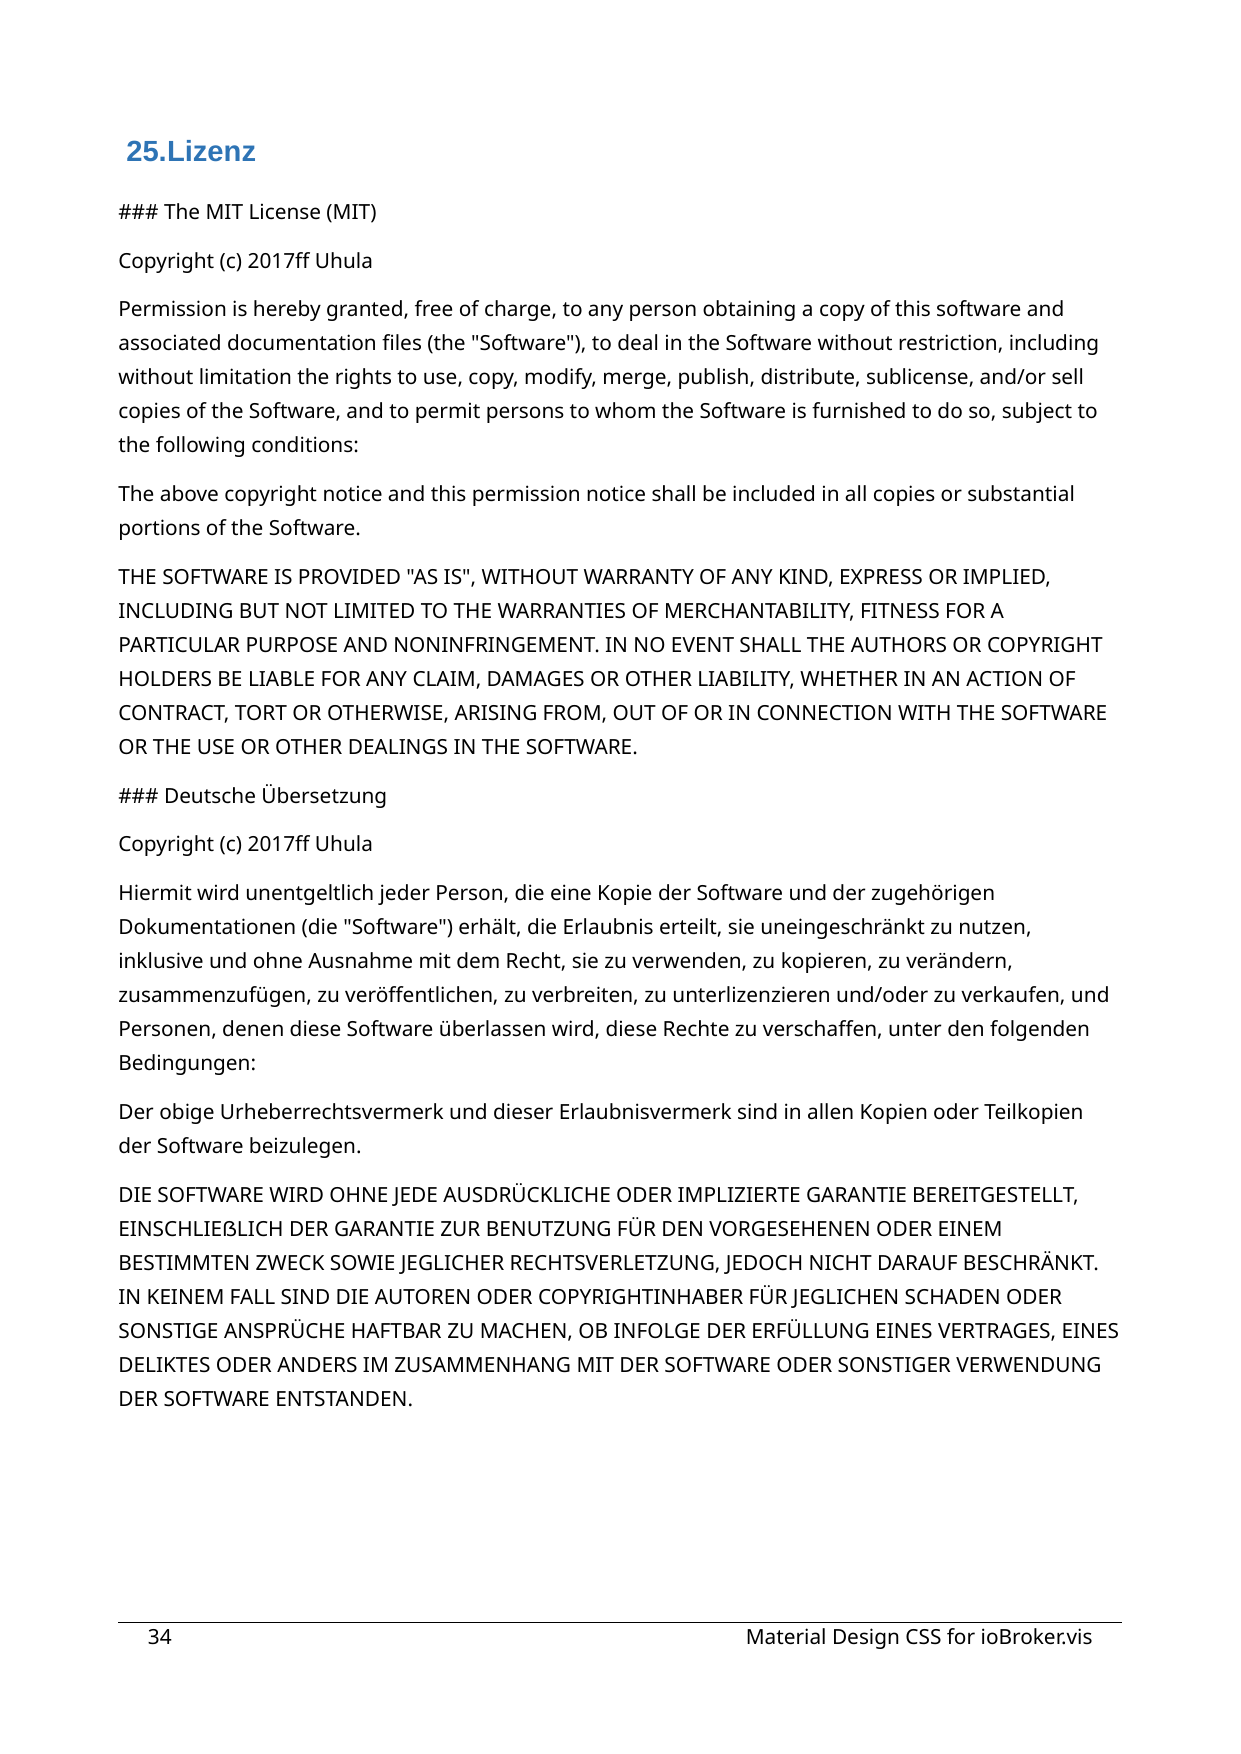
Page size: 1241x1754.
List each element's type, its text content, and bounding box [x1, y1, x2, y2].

text THE SOFTWARE IS PROVIDED "AS IS", WITHOUT WARRANTY OF ANY KIND, EXPRESS OR IMPLIED, INCLUDING BUT NOT LIMITED TO THE WARRANTIES OF MERCHANTABILITY, FITNESS FOR A PARTICULAR PURPOSE AND NONINFRINGEMENT. IN NO EVENT SHALL THE AUTHORS OR COPYRIGHT HOLDERS BE LIABLE FOR ANY CLAIM, DAMAGES OR OTHER LIABILITY, WHETHER IN AN ACTION OF CONTRACT, TORT OR OTHERWISE, ARISING FROM, OUT OF OR IN CONNECTION WITH THE SOFTWARE OR THE USE OR OTHER DEALINGS IN THE SOFTWARE. [118, 562, 1122, 761]
text Der obige Urheberrechtsvermerk und dieser Erlaubnisvermerk sind in allen Kopien oder Teilkopien der Software beizulegen. [118, 1097, 1122, 1160]
subtitle Lizenz [118, 134, 1122, 168]
text Copyright (c) 2017ff Uhula [118, 246, 1122, 274]
text DIE SOFTWARE WIRD OHNE JEDE AUSDRÜCKLICHE ODER IMPLIZIERTE GARANTIE BEREITGESTELLT, EINSCHLIEẞLICH DER GARANTIE ZUR BENUTZUNG FÜR DEN VORGESEHENEN ODER EINEM BESTIMMTEN ZWECK SOWIE JEGLICHER RECHTSVERLETZUNG, JEDOCH NICHT DARAUF BESCHRÄNKT. IN KEINEM FALL SIND DIE AUTOREN ODER COPYRIGHTINHABER FÜR JEGLICHEN SCHADEN ODER SONSTIGE ANSPRÜCHE HAFTBAR ZU MACHEN, OB INFOLGE DER ERFÜLLUNG EINES VERTRAGES, EINES DELIKTES ODER ANDERS IM ZUSAMMENHANG MIT DER SOFTWARE ODER SONSTIGER VERWENDUNG DER SOFTWARE ENTSTANDEN. [118, 1180, 1122, 1413]
text ### Deutsche Übersetzung [118, 781, 1122, 809]
text The above copyright notice and this permission notice shall be included in all copies or substantial portions of the Software. [118, 479, 1122, 542]
text Hiermit wird unentgeltlich jeder Person, die eine Kopie der Software und der zugehörigen Dokumentationen (die "Software") erhält, die Erlaubnis erteilt, sie uneingeschränkt zu nutzen, inklusive und ohne Ausnahme mit dem Recht, sie zu verwenden, zu kopieren, zu verändern, zusammenzufügen, zu veröffentlichen, zu verbreiten, zu unterlizenzieren und/oder zu verkaufen, und Personen, denen diese Software überlassen wird, diese Rechte zu verschaffen, unter den folgenden Bedingungen: [118, 878, 1122, 1077]
text Copyright (c) 2017ff Uhula [118, 829, 1122, 858]
text Permission is hereby granted, free of charge, to any person obtaining a copy of this software and associated documentation files (the "Software"), to deal in the Software without restriction, including without limitation the rights to use, copy, modify, merge, publish, distribute, sublicense, and/or sell copies of the Software, and to permit persons to whom the Software is furnished to do so, subject to the following conditions: [118, 294, 1122, 459]
text ### The MIT License (MIT) [118, 197, 1122, 226]
